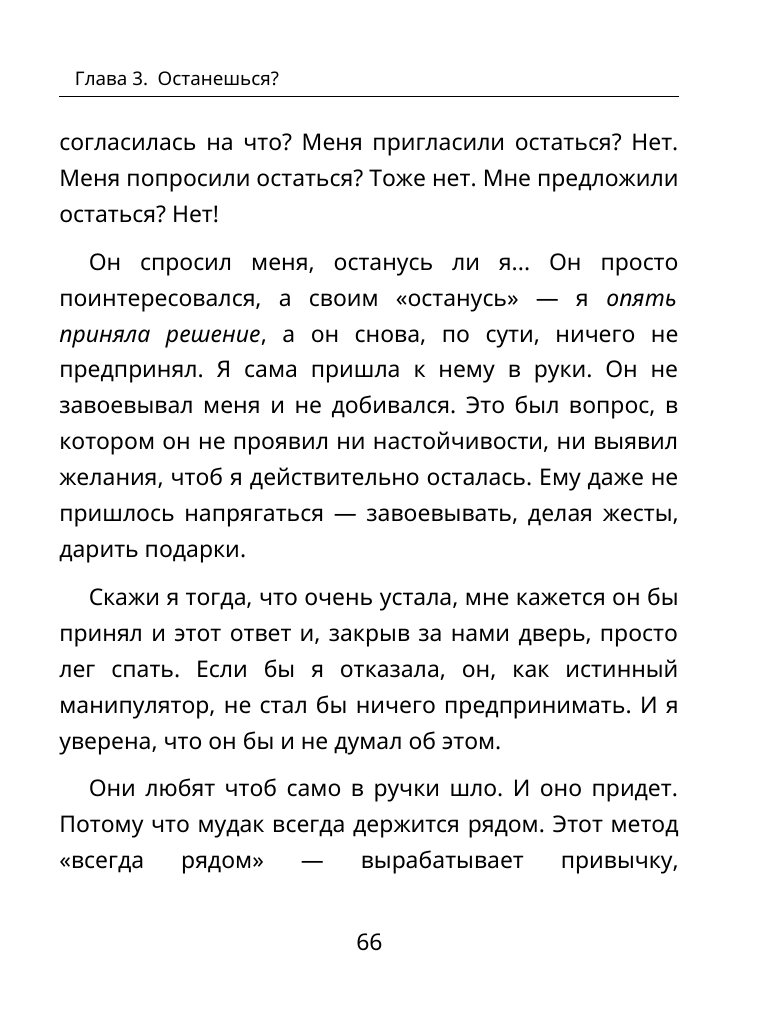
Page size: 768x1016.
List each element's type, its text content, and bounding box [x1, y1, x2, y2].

text Он спросил меня, останусь ли я... Он просто поинтересовался, а своим «останусь» — я опять приняла решение, а он снова, по сути, ничего не предпринял. Я сама пришла к нему в руки. Он не завоевывал меня и не добивался. Это был вопрос, в котором он не проявил ни настойчивости, ни выявил желания, чтоб я действительно осталась. Ему даже не пришлось напрягаться — завоевывать, делая жесты, дарить подарки. [59, 246, 679, 564]
text Они любят чтоб само в ручки шло. И оно придет. Потому что мудак всегда держится рядом. Этот метод «всегда рядом» — вырабатывает привычку, [59, 772, 679, 875]
text согласилась на что? Меня пригласили остаться? Нет. Меня попросили остаться? Тоже нет. Мне предложили остаться? Нет! [59, 126, 679, 229]
text Скажи я тогда, что очень устала, мне кажется он бы принял и этот ответ и, закрыв за нами дверь, просто лег спать. Если бы я отказала, он, как истинный манипулятор, не стал бы ничего предпринимать. И я уверена, что он бы и не думал об этом. [59, 581, 679, 756]
